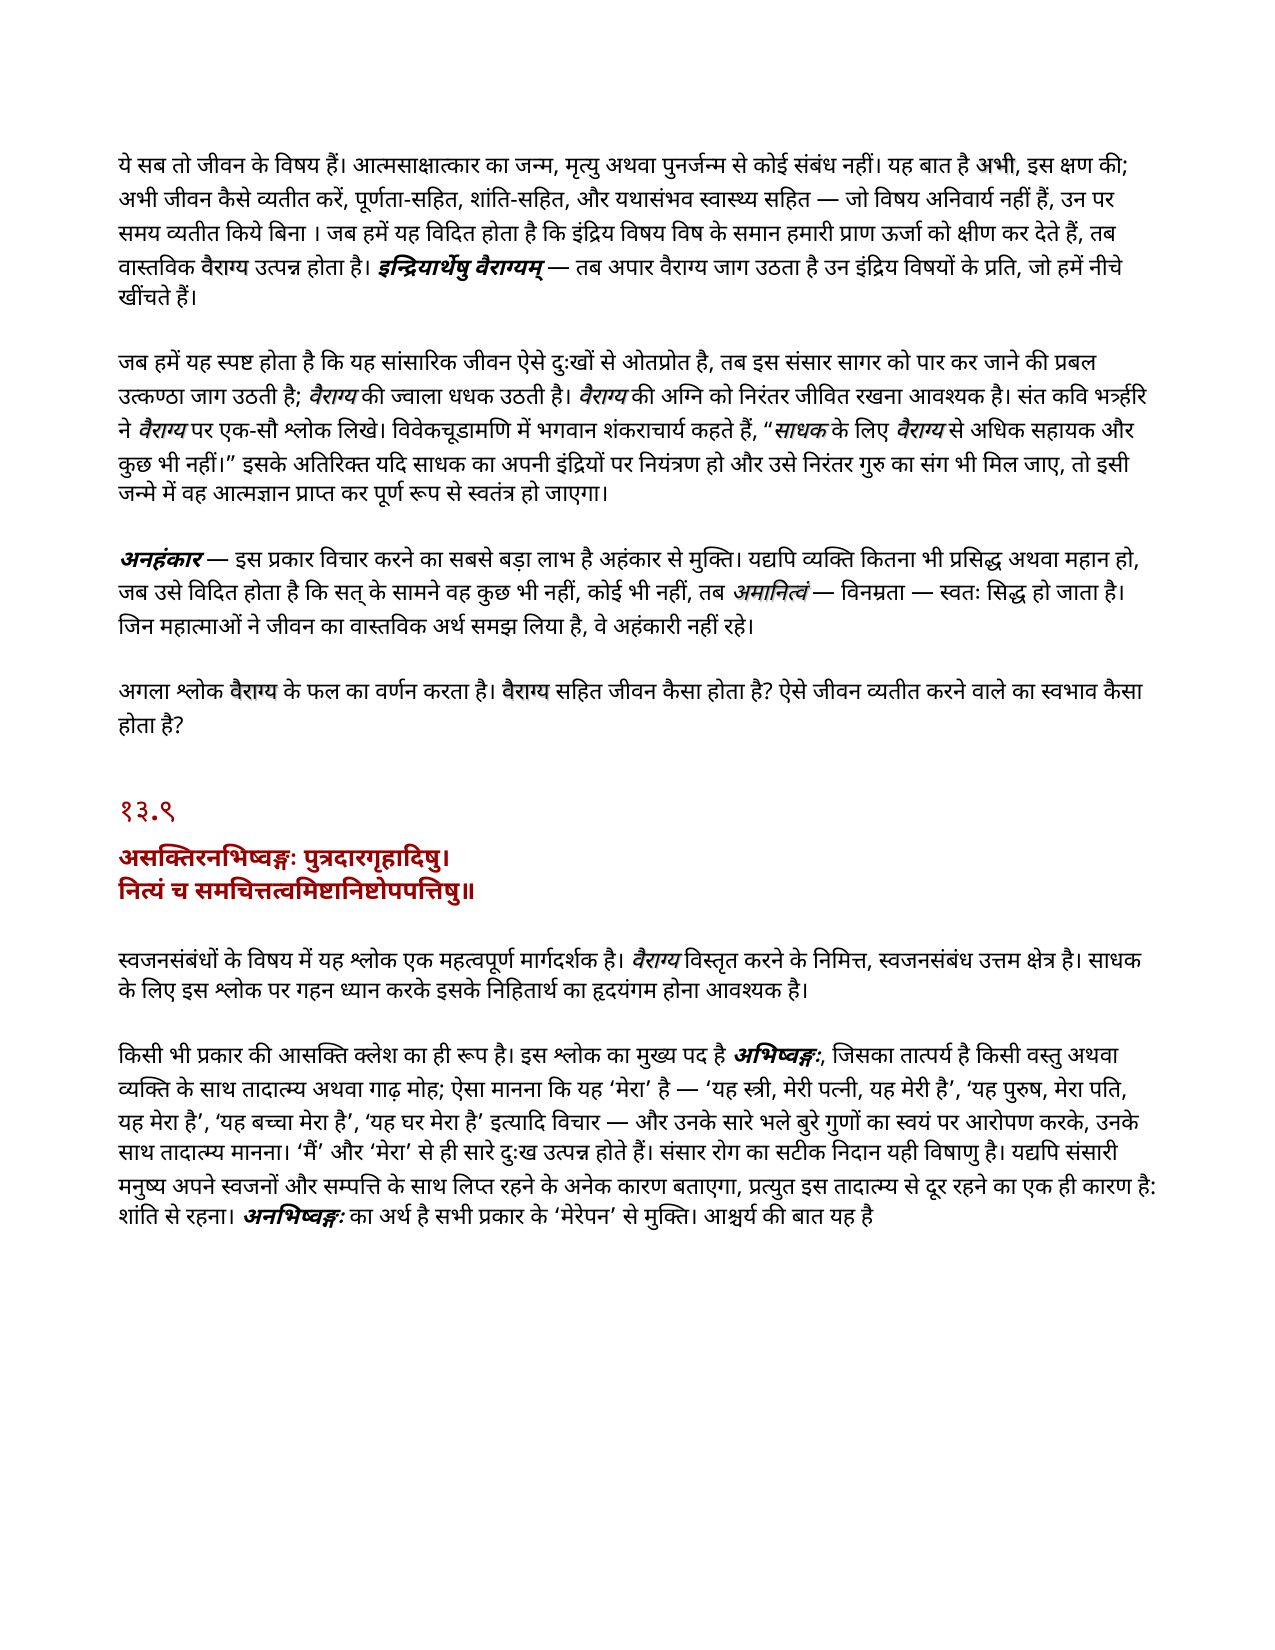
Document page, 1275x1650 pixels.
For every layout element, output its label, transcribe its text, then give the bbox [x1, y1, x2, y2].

text स्वजनसंबंधों के विषय में यह श्लोक एक महत्वपूर्ण मार्गदर्शक है। वैराग्य विस्तृत करने के निमित्त, स्वजनसंबंध उत्तम क्षेत्र है। साधक के लिए इस श्लोक पर गहन ध्यान करके इसके निहितार्थ का हृदयंगम होना आवश्यक है। [118, 944, 1157, 1007]
text किसी भी प्रकार की आसक्ति क्लेश का ही रूप है। इस श्लोक का मुख्य पद है अभिष्वङ्गः, जिसका तात्पर्य है किसी वस्तु अथवा व्यक्ति के साथ तादात्म्य अथवा गाढ़ मोह; ऐसा मानना कि यह ‘मेरा’ है — ‘यह स्त्री, मेरी पत्नी, यह मेरी है’, ‘यह पुरुष, मेरा पति, यह मेरा है’, ‘यह बच्चा मेरा है’, ‘यह घर मेरा है’ इत्यादि विचार — और उनके सारे भले बुरे गुणों का स्वयं पर आरोपण करके, उनके साथ तादात्म्य मानना। ‘मैं’ और ‘मेरा’ से ही सारे दुःख उत्पन्न होते हैं। संसार रोग का सटीक निदान यही विषाणु है। यद्यपि संसारी मनुष्य अपने स्वजनों और सम्पत्ति के साथ लिप्त रहने के अनेक कारण बताएगा, प्रत्युत इस तादात्म्य से दूर रहने का एक ही कारण है:‌ शांति से रहना। अनभिष्वङ्गः का अर्थ है सभी प्रकार के ‘मेरेपन’ से मुक्ति। आश्चर्य की बात यह है [118, 1039, 1157, 1234]
subtitle १३.९ [118, 789, 1157, 832]
text अगला श्लोक वैराग्य के फल का वर्णन करता है। वैराग्य सहित जीवन कैसा होता है? ऐसे जीवन व्यतीत करने वाले का स्वभाव कैसा होता है? [118, 675, 1157, 743]
text जब हमें यह स्पष्ट होता है कि यह सांसारिक जीवन ऐसे दुःखों से ओतप्रोत है, तब इस संसार सागर को पार कर जाने की प्रबल उत्कण्ठा जाग उठती है; वैराग्य की ज्वाला धधक उठती है। वैराग्य की अग्नि को निरंतर जीवित रखना आवश्यक है। संत कवि भर्त्र्हरि ने वैराग्य पर एक-सौ श्लोक लिखे। विवेकचूडामणि में भगवान शंकराचार्य कहते हैं, “साधक के लिए वैराग्य से अधिक सहायक और कुछ भी नहीं।” इसके अतिरिक्त यदि साधक का अपनी इंद्रियों पर नियंत्रण हो और उसे निरंतर गुरु का संग भी मिल जाए, तो इसी जन्मे में वह आत्मज्ञान प्राप्त कर पूर्ण रूप से स्वतंत्र हो जाएगा। [118, 346, 1157, 511]
text ये सब तो जीवन के विषय हैं। आत्मसाक्षात्कार का जन्म, मृत्यु अथवा पुनर्जन्म से कोई संबंध नहीं। यह बात है अभी, इस क्षण की; अभी जीवन कैसे व्यतीत करें, पूर्णता-सहित, शांति-सहित, और यथासंभव स्वास्थ्य सहित — जो विषय अनिवार्य नहीं हैं, उन पर समय व्यतीत किये बिना । जब हमें यह विदित होता है कि इंद्रिय विषय विष के समान हमारी प्राण ऊर्जा को क्षीण कर देते हैं, तब वास्तविक वैराग्य उत्पन्न होता है। इन्द्रियार्थेषु वैराग्यम् — तब अपार वैराग्य जाग उठता है उन इंद्रिय विषयों के प्रति, जो हमें नीचे खींचते हैं। [118, 149, 1157, 315]
text अनहंकार — इस प्रकार विचार करने का सबसे बड़ा लाभ है अहंकार से मुक्ति। यद्यपि व्यक्ति कितना भी प्रसिद्ध अथवा महान हो, जब उसे विदित होता है कि सत् के सामने वह कुछ भी नहीं, कोई भी नहीं, तब अमानित्वं — विनम्रता — स्वतः सिद्ध हो जाता है। जिन महात्माओं ने जीवन का वास्तविक अर्थ समझ लिया है, वे अहंकारी नहीं रहे। [118, 542, 1157, 644]
text नित्यं च समचित्तत्वमिष्टानिष्टोपपत्तिषु॥ [118, 877, 1157, 909]
text असक्तिरनभिष्वङ्गः पुत्रदारगृहादिषु। [118, 844, 1157, 877]
